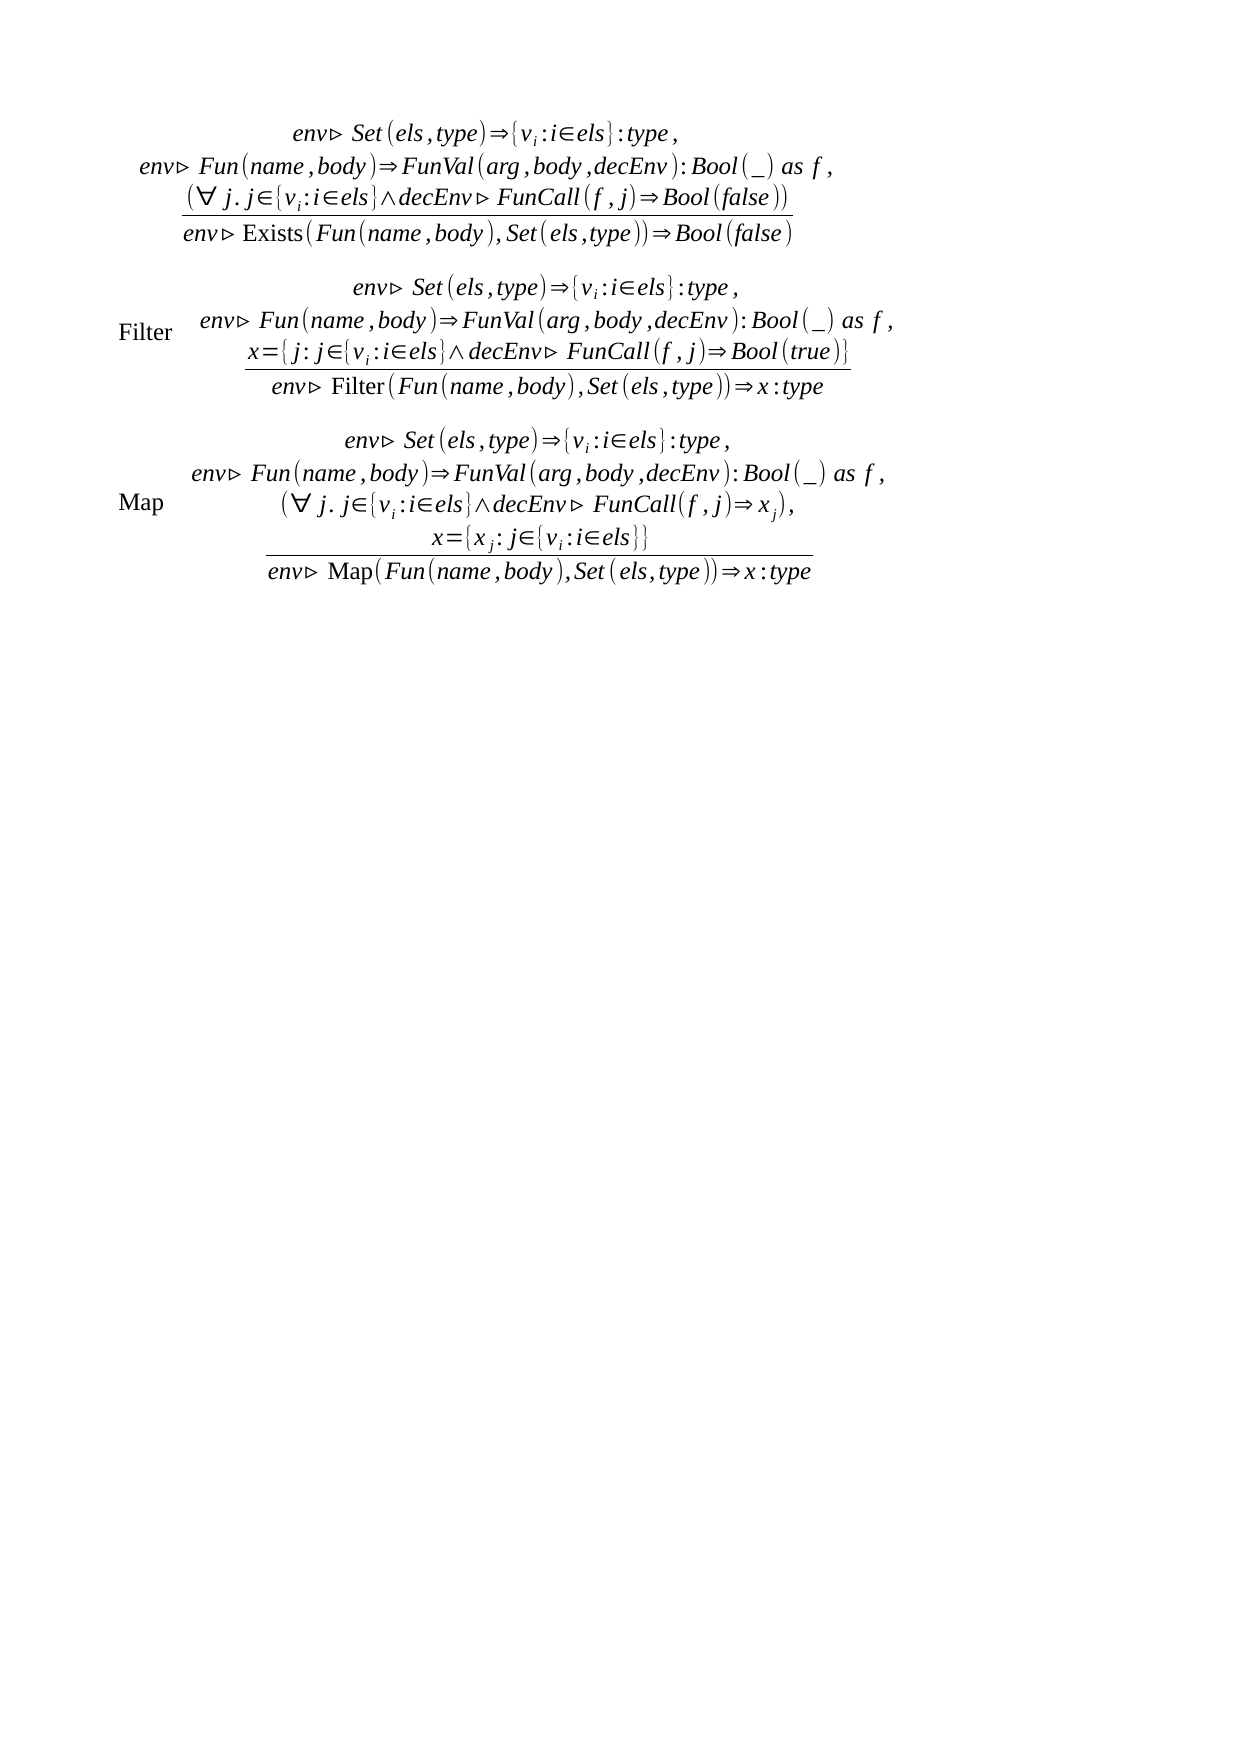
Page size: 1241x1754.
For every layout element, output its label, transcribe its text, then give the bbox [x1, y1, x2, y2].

text Filter [118, 272, 1122, 402]
text Map [118, 425, 1122, 588]
